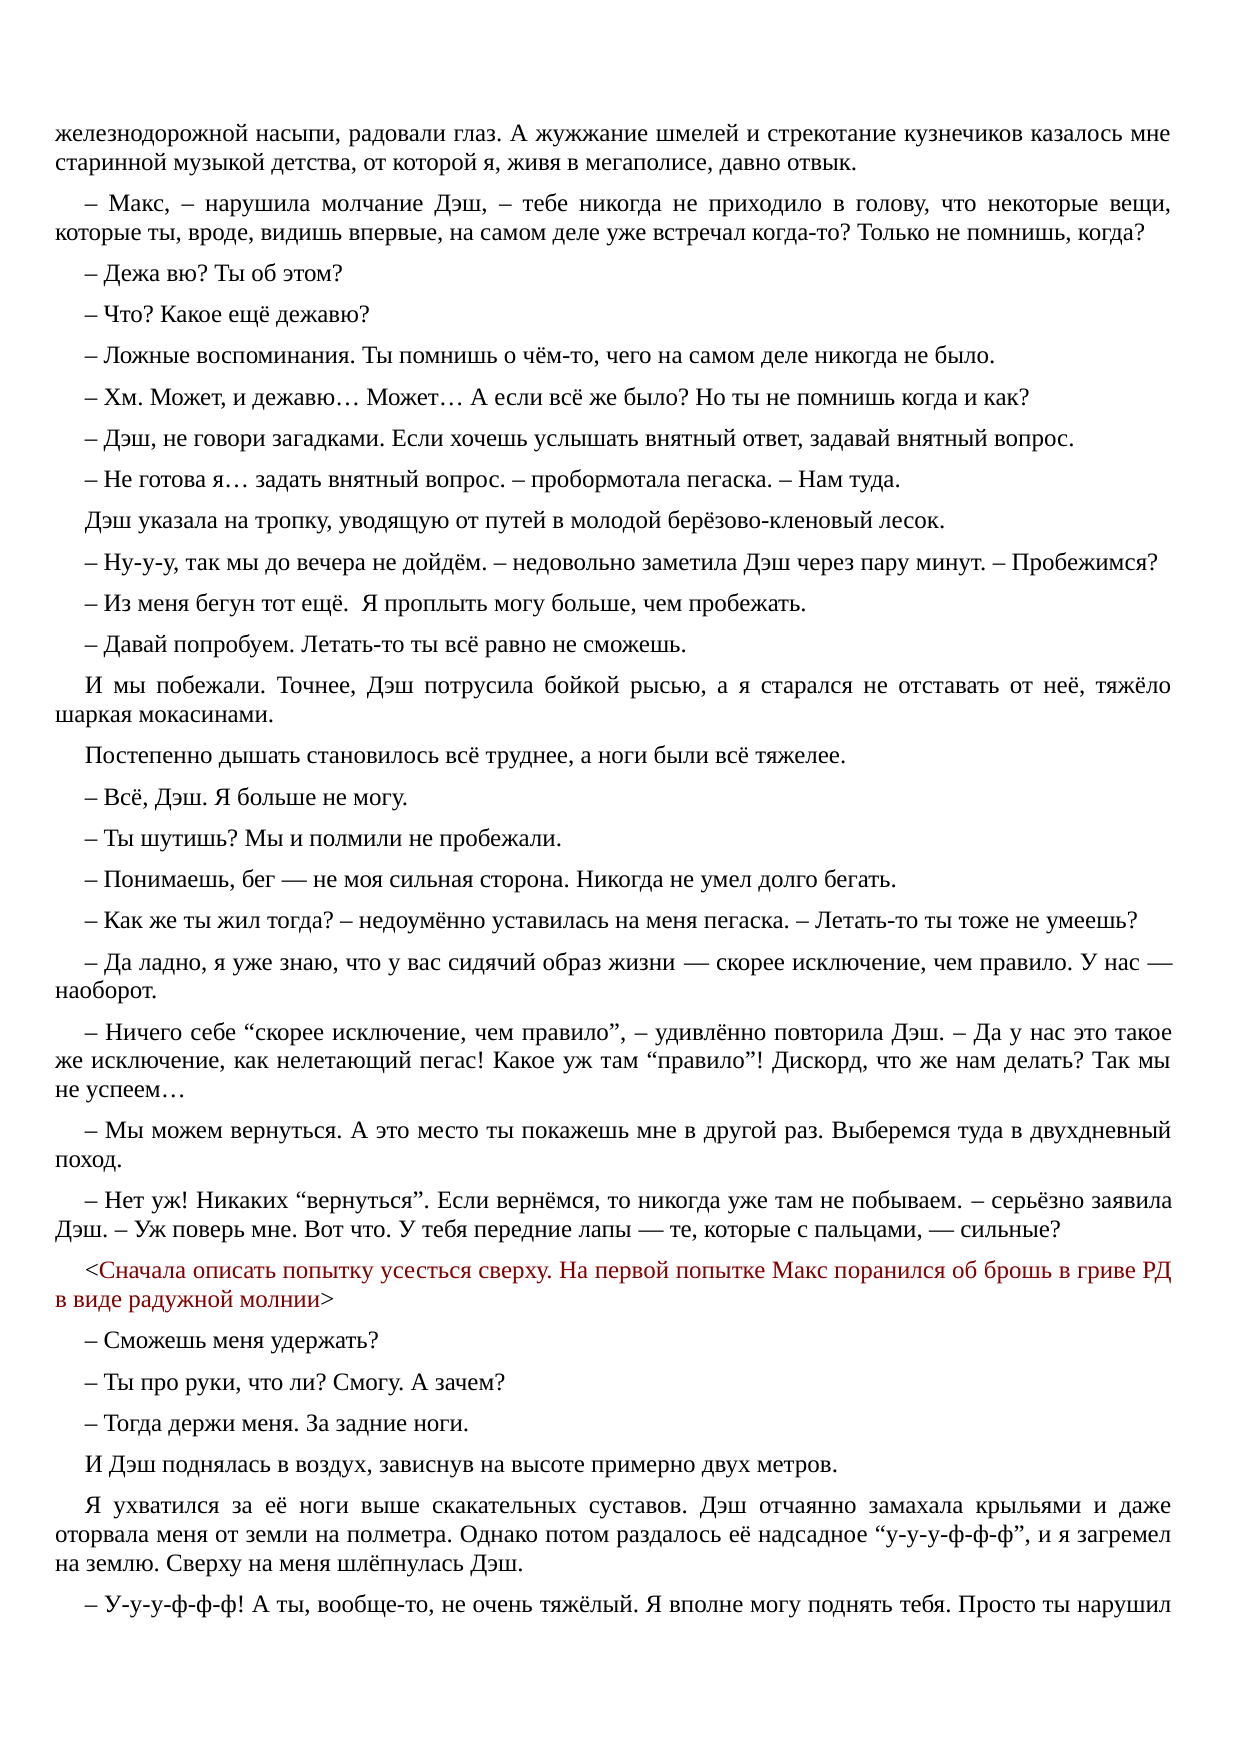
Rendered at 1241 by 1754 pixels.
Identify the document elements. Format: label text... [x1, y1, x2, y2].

text – Сможешь меня удержать? [55, 1326, 1172, 1354]
text Постепенно дышать становилось всё труднее, а ноги были всё тяжелее. [55, 741, 1172, 769]
text – Да ладно, я уже знаю, что у вас сидячий образ жизни — скорее исключение, чем правило. У нас — наоборот. [55, 947, 1172, 1004]
text Я ухватился за её ноги выше скакательных суставов. Дэш отчаянно замахала крыльями и даже оторвала меня от земли на полметра. Однако потом раздалось её надсадное “у-у-у-ф-ф-ф”, и я загремел на землю. Сверху на меня шлёпнулась Дэш. [55, 1491, 1172, 1577]
text И мы побежали. Точнее, Дэш потрусила бойкой рысью, а я старался не отставать от неё, тяжёло шаркая мокасинами. [55, 671, 1172, 728]
text – Ты шутишь? Мы и полмили не пробежали. [55, 823, 1172, 852]
text – Ты про руки, что ли? Смогу. А зачем? [55, 1367, 1172, 1396]
text – Не готова я… задать внятный вопрос. – пробормотала пегаска. – Нам туда. [55, 464, 1172, 493]
text – Дэш, не говори загадками. Если хочешь услышать внятный ответ, задавай внятный вопрос. [55, 423, 1172, 452]
text железнодорожной насыпи, радовали глаз. А жужжание шмелей и стрекотание кузнечиков казалось мне старинной музыкой детства, от которой я, живя в мегаполисе, давно отвык. [55, 118, 1172, 176]
text – Из меня бегун тот ещё. Я проплыть могу больше, чем пробежать. [55, 588, 1172, 617]
text – Понимаешь, бег — не моя сильная сторона. Никогда не умел долго бегать. [55, 864, 1172, 893]
text – Ну-у-у, так мы до вечера не дойдём. – недовольно заметила Дэш через пару минут. – Пробежимся? [55, 547, 1172, 576]
text – Тогда держи меня. За задние ноги. [55, 1408, 1172, 1437]
text – Всё, Дэш. Я больше не могу. [55, 782, 1172, 811]
text И Дэш поднялась в воздух, зависнув на высоте примерно двух метров. [55, 1449, 1172, 1478]
text – Мы можем вернуться. А это место ты покажешь мне в другой раз. Выберемся туда в двухдневный поход. [55, 1116, 1172, 1173]
text <Cначала описать попытку усесться сверху. На первой попытке Макс поранился об брошь в гриве РД в виде радужной молнии> [55, 1256, 1172, 1313]
text – Дежа вю? Ты об этом? [55, 258, 1172, 287]
text – Давай попробуем. Летать-то ты всё равно не сможешь. [55, 629, 1172, 658]
text – Что? Какое ещё дежавю? [55, 299, 1172, 328]
text – Ничего себе “скорее исключение, чем правило”, – удивлённо повторила Дэш. – Да у нас это такое же исключение, как нелетающий пегас! Какое уж там “правило”! Дискорд, что же нам делать? Так мы не успеем… [55, 1017, 1172, 1103]
text – Ложные воспоминания. Ты помнишь о чём-то, чего на самом деле никогда не было. [55, 341, 1172, 369]
text Дэш указала на тропку, уводящую от путей в молодой берёзово-кленовый лесок. [55, 506, 1172, 534]
text – Как же ты жил тогда? – недоумённо уставилась на меня пегаска. – Летать-то ты тоже не умеешь? [55, 906, 1172, 934]
text – Нет уж! Никаких “вернуться”. Если вернёмся, то никогда уже там не побываем. – серьёзно заявила Дэш. – Уж поверь мне. Вот что. У тебя передние лапы — те, которые с пальцами, — сильные? [55, 1186, 1172, 1243]
text – У-у-у-ф-ф-ф! А ты, вообще-то, не очень тяжёлый. Я вполне могу поднять тебя. Просто ты нарушил [55, 1589, 1172, 1618]
text – Хм. Может, и дежавю… Может… А если всё же было? Но ты не помнишь когда и как? [55, 382, 1172, 411]
text – Макс, – нарушила молчание Дэш, – тебе никогда не приходило в голову, что некоторые вещи, которые ты, вроде, видишь впервые, на самом деле уже встречал когда-то? Только не помнишь, когда? [55, 188, 1172, 246]
